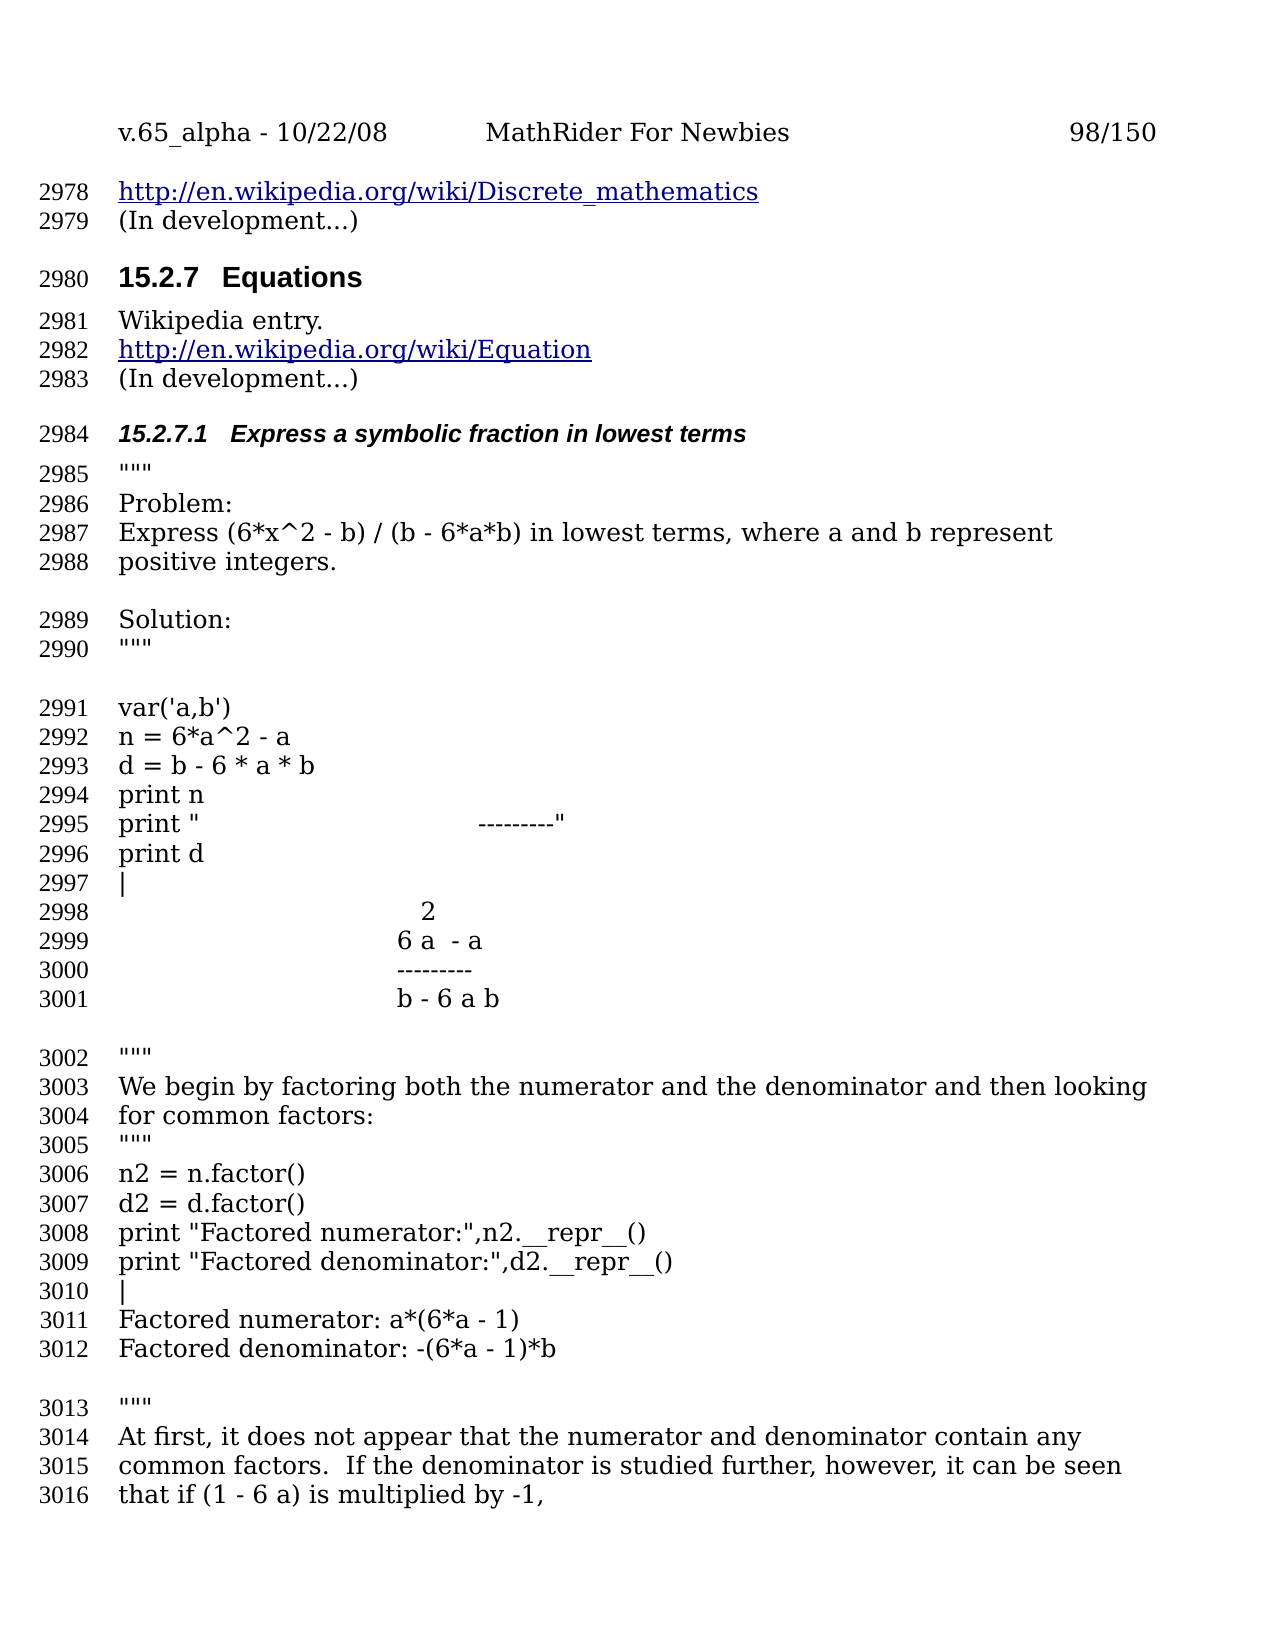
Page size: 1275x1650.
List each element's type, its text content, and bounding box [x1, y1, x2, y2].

text d = b - 6 * a * b [118, 751, 1157, 781]
text print n [118, 781, 1157, 810]
text d2 = d.factor() [118, 1189, 1157, 1218]
text 2 [118, 897, 1157, 926]
text print d [118, 839, 1157, 868]
text Wikipedia entry. [118, 306, 1157, 335]
text (In development...) [118, 364, 1157, 394]
text Problem: [118, 489, 1157, 518]
text | [118, 868, 1157, 897]
text print " ---------" [118, 810, 1157, 839]
text 6 a - a [118, 926, 1157, 956]
text --------- [118, 956, 1157, 985]
text http://en.wikipedia.org/wiki/Equation [118, 335, 1157, 364]
text We begin by factoring both the numerator and the denominator and then looking for common factors: [118, 1072, 1157, 1131]
text b - 6 a b [118, 985, 1157, 1014]
text (In development...) [118, 206, 1157, 235]
text print "Factored denominator:",d2.__repr__() [118, 1247, 1157, 1276]
text At first, it does not appear that the numerator and denominator contain any common factors. If the denominator is studied further, however, it can be seen that if (1 - 6 a) is multiplied by -1, [118, 1422, 1157, 1510]
text """ [118, 460, 1157, 489]
text """ [118, 1393, 1157, 1422]
text n2 = n.factor() [118, 1160, 1157, 1189]
text Factored denominator: -(6*a - 1)*b [118, 1335, 1157, 1364]
text var('a,b') [118, 693, 1157, 722]
text http://en.wikipedia.org/wiki/Discrete_mathematics [118, 177, 1157, 206]
subtitle Equations [118, 260, 1157, 294]
text Factored numerator: a*(6*a - 1) [118, 1306, 1157, 1335]
subtitle Express a symbolic fraction in lowest terms [118, 419, 1157, 447]
text | [118, 1276, 1157, 1306]
text print "Factored numerator:",n2.__repr__() [118, 1218, 1157, 1247]
text Solution: [118, 606, 1157, 635]
text """ [118, 1043, 1157, 1072]
text """ [118, 635, 1157, 664]
text """ [118, 1131, 1157, 1160]
text n = 6*a^2 - a [118, 722, 1157, 751]
text Express (6*x^2 - b) / (b - 6*a*b) in lowest terms, where a and b represent positive integers. [118, 518, 1157, 576]
